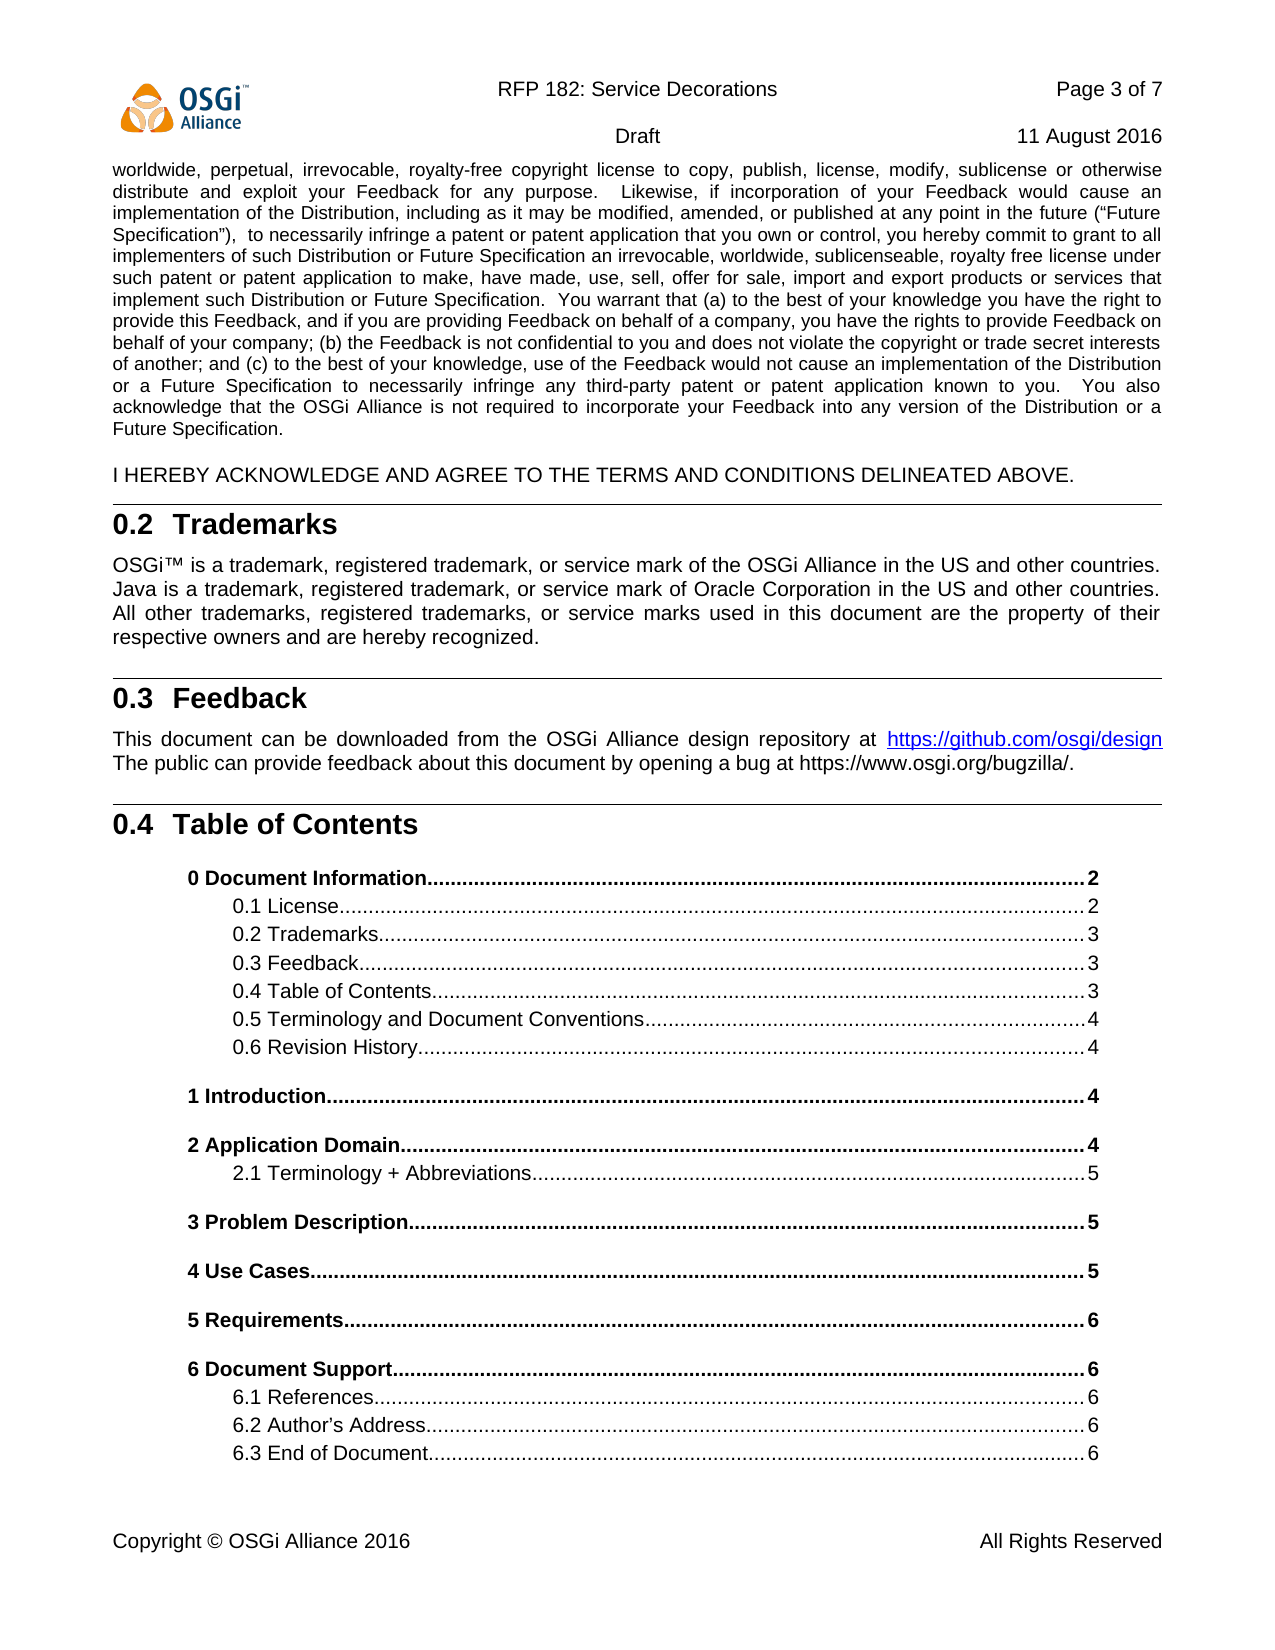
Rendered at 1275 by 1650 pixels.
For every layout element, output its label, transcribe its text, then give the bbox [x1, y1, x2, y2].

subtitle Trademarks [112, 505, 1162, 541]
text 0.4 Table of Contents 3 [232, 978, 1162, 1002]
text 3 Problem Description 5 [187, 1210, 1162, 1234]
text 0 Document Information 2 [187, 866, 1162, 890]
text 0.1 License 2 [232, 894, 1162, 918]
text 1 Introduction 4 [187, 1084, 1162, 1108]
subtitle Table of Contents [112, 805, 1162, 841]
subtitle Feedback [112, 679, 1162, 715]
text 6.1 References 6 [232, 1385, 1162, 1409]
picture [113, 76, 257, 140]
text 6.3 End of Document 6 [232, 1441, 1162, 1465]
text OSGi™ is a trademark, registered trademark, or service mark of the OSGi Alliance in the US and other countries. Java is a trademark, registered trademark, or service mark of Oracle Corporation in the US and other countries. All other trademarks, registered trademarks, or service marks used in this document are the property of their respective owners and are hereby recognized. [112, 553, 1162, 649]
text 0.6 Revision History 4 [232, 1035, 1162, 1059]
text 0.5 Terminology and Document Conventions 4 [232, 1007, 1162, 1031]
text 2 Application Domain 4 [187, 1133, 1162, 1157]
text 6 Document Support 6 [187, 1357, 1162, 1381]
text 5 Requirements 6 [187, 1308, 1162, 1332]
text This document can be downloaded from the OSGi Alliance design repository at https://github.com/osgi/design The public can provide feedback about this document by opening a bug at https://www.osgi.org/bugzilla/. [112, 727, 1162, 775]
text 2.1 Terminology + Abbreviations 5 [232, 1161, 1162, 1185]
text 4 Use Cases 5 [187, 1259, 1162, 1283]
text 0.2 Trademarks 3 [232, 922, 1162, 946]
text worldwide, perpetual, irrevocable, royalty-free copyright license to copy, publish, license, modify, sublicense or otherwise distribute and exploit your Feedback for any purpose. Likewise, if incorporation of your Feedback would cause an implementation of the Distribution, including as it may be modified, amended, or published at any point in the future (“Future Specification”), to necessarily infringe a patent or patent application that you own or control, you hereby commit to grant to all implementers of such Distribution or Future Specification an irrevocable, worldwide, sublicenseable, royalty free license under such patent or patent application to make, have made, use, sell, offer for sale, import and export products or services that implement such Distribution or Future Specification. You warrant that (a) to the best of your knowledge you have the right to provide this Feedback, and if you are providing Feedback on behalf of a company, you have the rights to provide Feedback on behalf of your company; (b) the Feedback is not confidential to you and does not violate the copyright or trade secret interests of another; and (c) to the best of your knowledge, use of the Feedback would not cause an implementation of the Distribution or a Future Specification to necessarily infringe any third-party patent or patent application known to you. You also acknowledge that the OSGi Alliance is not required to incorporate your Feedback into any version of the Distribution or a Future Specification. [112, 159, 1162, 439]
text 6.2 Author’s Address 6 [232, 1413, 1162, 1437]
text I HEREBY ACKNOWLEDGE AND AGREE TO THE TERMS AND CONDITIONS DELINEATED ABOVE. [112, 463, 1162, 487]
text 0.3 Feedback 3 [232, 950, 1162, 974]
